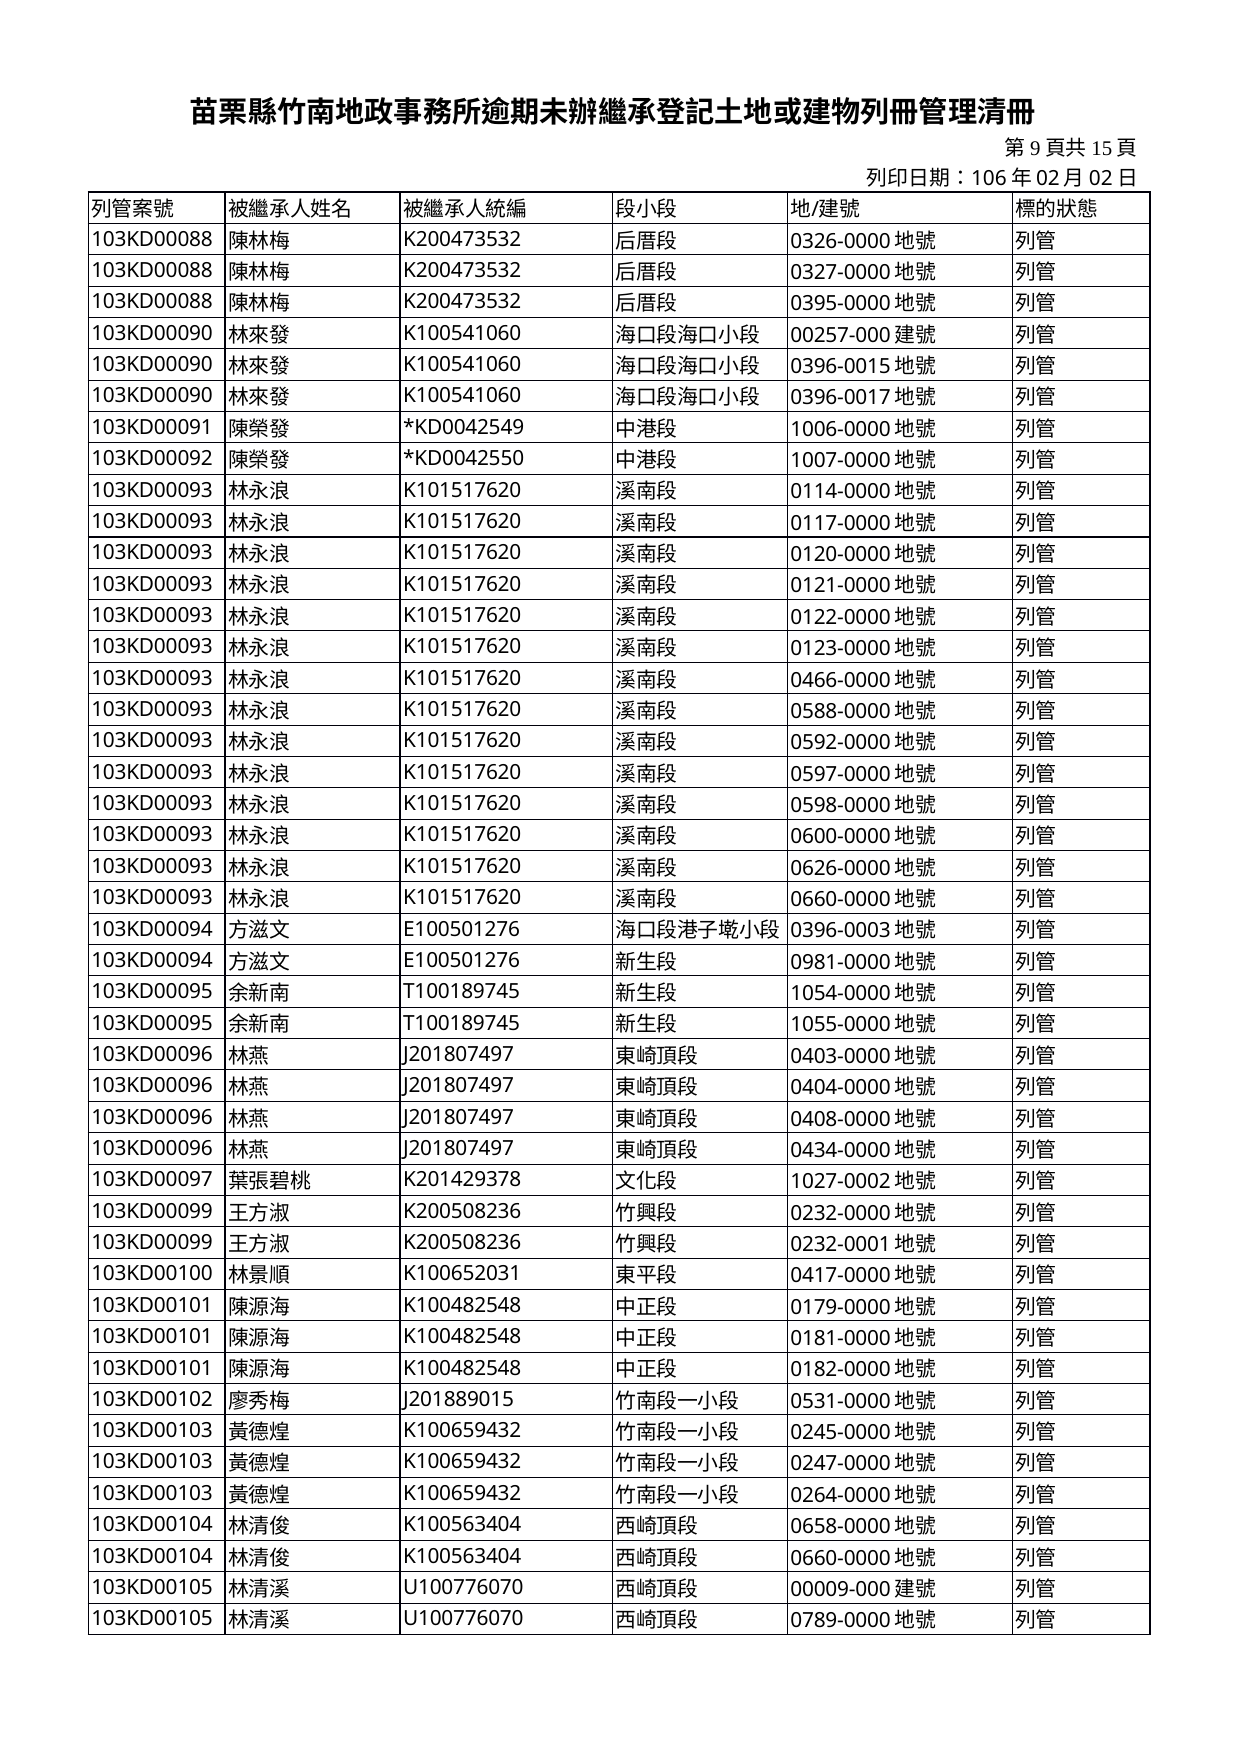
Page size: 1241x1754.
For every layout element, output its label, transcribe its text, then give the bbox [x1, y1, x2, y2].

table_cell 林永浪 [226, 882, 399, 913]
table_cell 103KD00105 [89, 1572, 224, 1602]
table_cell 海口段海口小段 [613, 381, 787, 411]
table_cell 列管 [1013, 538, 1149, 568]
table_cell 林清溪 [226, 1604, 399, 1634]
table_cell 103KD00088 [89, 224, 224, 254]
table_cell 余新南 [226, 1008, 399, 1038]
table_cell 林永浪 [226, 506, 399, 536]
table_cell 列管 [1013, 1384, 1149, 1414]
table_cell 103KD00101 [89, 1353, 224, 1383]
table_cell 竹南段一小段 [613, 1384, 787, 1414]
table_cell K101517620 [401, 757, 612, 787]
table_cell 103KD00101 [89, 1290, 224, 1320]
table_cell 1054-0000地號 [788, 976, 1012, 1007]
table_header 被繼承人姓名 [226, 193, 399, 223]
table_cell 103KD00093 [89, 506, 224, 536]
table_cell 列管 [1013, 726, 1149, 756]
table_cell 文化段 [613, 1165, 787, 1195]
table_cell 竹興段 [613, 1227, 787, 1257]
table_cell 西崎頂段 [613, 1604, 787, 1634]
table_cell 林永浪 [226, 726, 399, 756]
table_cell 林永浪 [226, 538, 399, 568]
table_cell 陳源海 [226, 1321, 399, 1352]
table_cell 王方淑 [226, 1196, 399, 1226]
table_cell 0121-0000地號 [788, 569, 1012, 599]
table_cell 列管 [1013, 381, 1149, 411]
table_cell 列管 [1013, 255, 1149, 286]
table_cell 0396-0003地號 [788, 914, 1012, 944]
table_cell 103KD00105 [89, 1604, 224, 1634]
table_cell K101517620 [401, 788, 612, 818]
table_cell 中港段 [613, 412, 787, 442]
table_cell K100541060 [401, 349, 612, 379]
table_cell 0327-0000地號 [788, 255, 1012, 286]
table_cell K101517620 [401, 851, 612, 881]
table_cell 東崎頂段 [613, 1070, 787, 1101]
table_cell 0598-0000地號 [788, 788, 1012, 818]
table_cell 林永浪 [226, 600, 399, 630]
table_cell 103KD00091 [89, 412, 224, 442]
table_cell K200473532 [401, 287, 612, 317]
table_cell 列管 [1013, 1415, 1149, 1446]
table_cell 林景順 [226, 1259, 399, 1289]
table_cell 0408-0000地號 [788, 1102, 1012, 1132]
table_cell 103KD00096 [89, 1102, 224, 1132]
table_cell 列管 [1013, 1321, 1149, 1352]
table_cell 陳林梅 [226, 224, 399, 254]
table_cell 103KD00096 [89, 1070, 224, 1101]
table_cell K101517620 [401, 538, 612, 568]
table_cell 林永浪 [226, 663, 399, 693]
table_cell 黃德煌 [226, 1447, 399, 1477]
table_cell 103KD00093 [89, 820, 224, 850]
table_cell 西崎頂段 [613, 1572, 787, 1602]
table_cell 103KD00104 [89, 1541, 224, 1571]
table_cell 林永浪 [226, 569, 399, 599]
table_cell 103KD00103 [89, 1447, 224, 1477]
table_cell 列管 [1013, 1259, 1149, 1289]
table_cell 0626-0000地號 [788, 851, 1012, 881]
table_cell 列管 [1013, 1509, 1149, 1540]
table_cell 列管 [1013, 631, 1149, 662]
table_cell 列管 [1013, 663, 1149, 693]
table_cell 0395-0000地號 [788, 287, 1012, 317]
table_cell 列管 [1013, 349, 1149, 379]
table_cell 林永浪 [226, 631, 399, 662]
table_cell 陳林梅 [226, 255, 399, 286]
table_cell 103KD00088 [89, 255, 224, 286]
table_header 被繼承人統編 [401, 193, 612, 223]
table_cell 后厝段 [613, 224, 787, 254]
table_header 列管案號 [89, 193, 224, 223]
table_cell K100659432 [401, 1478, 612, 1508]
table_cell 103KD00090 [89, 381, 224, 411]
table_cell 陳榮發 [226, 443, 399, 474]
table_cell 林永浪 [226, 788, 399, 818]
table_cell 0182-0000地號 [788, 1353, 1012, 1383]
table_cell 0247-0000地號 [788, 1447, 1012, 1477]
table_cell 103KD00102 [89, 1384, 224, 1414]
table_cell K100563404 [401, 1509, 612, 1540]
table_cell 0179-0000地號 [788, 1290, 1012, 1320]
table_cell 0417-0000地號 [788, 1259, 1012, 1289]
table_cell 0120-0000地號 [788, 538, 1012, 568]
table_cell 103KD00101 [89, 1321, 224, 1352]
table_cell 列管 [1013, 443, 1149, 474]
table_cell 西崎頂段 [613, 1541, 787, 1571]
table_cell 103KD00093 [89, 788, 224, 818]
table_cell K100541060 [401, 318, 612, 348]
table_cell 列管 [1013, 1196, 1149, 1226]
table_cell 列管 [1013, 976, 1149, 1007]
table_cell 林永浪 [226, 851, 399, 881]
table_cell T100189745 [401, 976, 612, 1007]
table_cell 新生段 [613, 945, 787, 975]
table_cell 列管 [1013, 475, 1149, 505]
table_cell 中正段 [613, 1290, 787, 1320]
table_cell 黃德煌 [226, 1478, 399, 1508]
table_cell 海口段港子墘小段 [613, 914, 787, 944]
table_cell E100501276 [401, 945, 612, 975]
table_cell K101517620 [401, 663, 612, 693]
table_cell 溪南段 [613, 600, 787, 630]
table_cell K100659432 [401, 1415, 612, 1446]
table_cell 林永浪 [226, 757, 399, 787]
table_cell 0466-0000地號 [788, 663, 1012, 693]
table_cell 陳源海 [226, 1353, 399, 1383]
table_cell 列管 [1013, 851, 1149, 881]
table_cell 103KD00093 [89, 600, 224, 630]
table_cell 0981-0000地號 [788, 945, 1012, 975]
table_cell 溪南段 [613, 851, 787, 881]
table_cell 0597-0000地號 [788, 757, 1012, 787]
table_cell U100776070 [401, 1604, 612, 1634]
table_cell 林燕 [226, 1070, 399, 1101]
table_cell K200473532 [401, 255, 612, 286]
table_cell 新生段 [613, 976, 787, 1007]
table_cell K100482548 [401, 1321, 612, 1352]
table_cell 0531-0000地號 [788, 1384, 1012, 1414]
table_cell 列管 [1013, 412, 1149, 442]
table_cell 103KD00094 [89, 914, 224, 944]
table_cell 后厝段 [613, 255, 787, 286]
table_cell 103KD00097 [89, 1165, 224, 1195]
table_cell 列管 [1013, 945, 1149, 975]
table_cell 溪南段 [613, 882, 787, 913]
table_cell 0245-0000地號 [788, 1415, 1012, 1446]
table_cell 列管 [1013, 1102, 1149, 1132]
table_cell 溪南段 [613, 757, 787, 787]
table_cell 0588-0000地號 [788, 694, 1012, 724]
table_cell 列管 [1013, 1227, 1149, 1257]
table_header 標的狀態 [1013, 193, 1149, 223]
table_cell 林來發 [226, 349, 399, 379]
table_cell 列管 [1013, 1165, 1149, 1195]
table_cell 103KD00096 [89, 1039, 224, 1069]
table_cell J201807497 [401, 1133, 612, 1163]
table_cell 103KD00090 [89, 349, 224, 379]
table_cell 西崎頂段 [613, 1509, 787, 1540]
table_cell 列管 [1013, 1039, 1149, 1069]
table_cell 中正段 [613, 1353, 787, 1383]
table_cell 列管 [1013, 788, 1149, 818]
table_cell 103KD00092 [89, 443, 224, 474]
table_cell K101517620 [401, 569, 612, 599]
table_cell 林永浪 [226, 475, 399, 505]
table_cell 103KD00099 [89, 1196, 224, 1226]
table_cell 列管 [1013, 1447, 1149, 1477]
table_cell *KD0042549 [401, 412, 612, 442]
table_cell 103KD00095 [89, 1008, 224, 1038]
table_cell 列管 [1013, 506, 1149, 536]
table_cell K101517620 [401, 600, 612, 630]
table_cell 列管 [1013, 1353, 1149, 1383]
table_cell 103KD00093 [89, 882, 224, 913]
table_cell 0181-0000地號 [788, 1321, 1012, 1352]
table_cell K100652031 [401, 1259, 612, 1289]
table_cell 方滋文 [226, 914, 399, 944]
table_cell 溪南段 [613, 631, 787, 662]
table_cell K101517620 [401, 694, 612, 724]
table_cell 竹南段一小段 [613, 1415, 787, 1446]
table_cell K100482548 [401, 1290, 612, 1320]
table_cell 東崎頂段 [613, 1102, 787, 1132]
table_cell K200508236 [401, 1196, 612, 1226]
table_cell 列管 [1013, 569, 1149, 599]
table_cell 103KD00093 [89, 726, 224, 756]
table_cell 林來發 [226, 318, 399, 348]
table_cell *KD0042550 [401, 443, 612, 474]
table_cell 103KD00100 [89, 1259, 224, 1289]
table_cell 103KD00093 [89, 538, 224, 568]
table_cell 0117-0000地號 [788, 506, 1012, 536]
table_cell K101517620 [401, 631, 612, 662]
table_cell K201429378 [401, 1165, 612, 1195]
table_cell 林永浪 [226, 820, 399, 850]
table_cell 0123-0000地號 [788, 631, 1012, 662]
table_cell 1055-0000地號 [788, 1008, 1012, 1038]
table_cell 列管 [1013, 224, 1149, 254]
table_cell 王方淑 [226, 1227, 399, 1257]
table_cell 東崎頂段 [613, 1039, 787, 1069]
table_cell 0232-0000地號 [788, 1196, 1012, 1226]
table_cell 0403-0000地號 [788, 1039, 1012, 1069]
table_cell K100482548 [401, 1353, 612, 1383]
table_cell 103KD00093 [89, 569, 224, 599]
table_cell 后厝段 [613, 287, 787, 317]
table_cell K100659432 [401, 1447, 612, 1477]
table_cell 103KD00099 [89, 1227, 224, 1257]
table_cell K101517620 [401, 475, 612, 505]
table_cell 列管 [1013, 1541, 1149, 1571]
table_cell 0434-0000地號 [788, 1133, 1012, 1163]
table_cell 溪南段 [613, 663, 787, 693]
table_cell K101517620 [401, 820, 612, 850]
table_cell 103KD00093 [89, 475, 224, 505]
table_cell 0404-0000地號 [788, 1070, 1012, 1101]
table_cell 0789-0000地號 [788, 1604, 1012, 1634]
table_cell J201807497 [401, 1039, 612, 1069]
table_cell 林燕 [226, 1039, 399, 1069]
table_cell K101517620 [401, 726, 612, 756]
table_cell 列管 [1013, 1572, 1149, 1602]
table_cell 溪南段 [613, 538, 787, 568]
table_cell 103KD00095 [89, 976, 224, 1007]
table_cell K101517620 [401, 882, 612, 913]
table_cell J201807497 [401, 1102, 612, 1132]
table_cell 00257-000建號 [788, 318, 1012, 348]
table_cell 0600-0000地號 [788, 820, 1012, 850]
table_cell 103KD00103 [89, 1478, 224, 1508]
table_cell 竹興段 [613, 1196, 787, 1226]
table_cell 1027-0002地號 [788, 1165, 1012, 1195]
table_cell 東平段 [613, 1259, 787, 1289]
table_cell J201807497 [401, 1070, 612, 1101]
table_cell 103KD00093 [89, 851, 224, 881]
table_cell 103KD00088 [89, 287, 224, 317]
table_cell 103KD00093 [89, 663, 224, 693]
table_cell 0396-0017地號 [788, 381, 1012, 411]
table_cell 103KD00094 [89, 945, 224, 975]
table_cell 列管 [1013, 820, 1149, 850]
table_cell 新生段 [613, 1008, 787, 1038]
table_cell U100776070 [401, 1572, 612, 1602]
table_cell 列管 [1013, 882, 1149, 913]
table_cell 葉張碧桃 [226, 1165, 399, 1195]
table_cell 竹南段一小段 [613, 1447, 787, 1477]
table_cell 103KD00093 [89, 757, 224, 787]
table_cell 00009-000建號 [788, 1572, 1012, 1602]
table_cell 列管 [1013, 694, 1149, 724]
table_cell 1007-0000地號 [788, 443, 1012, 474]
table_cell 列管 [1013, 914, 1149, 944]
table_cell 林清俊 [226, 1509, 399, 1540]
table_cell 林燕 [226, 1102, 399, 1132]
table_cell 溪南段 [613, 694, 787, 724]
table_cell 0592-0000地號 [788, 726, 1012, 756]
table_cell 海口段海口小段 [613, 349, 787, 379]
table_cell 溪南段 [613, 475, 787, 505]
table_cell 海口段海口小段 [613, 318, 787, 348]
table_cell 余新南 [226, 976, 399, 1007]
table_cell 列管 [1013, 1070, 1149, 1101]
table_cell J201889015 [401, 1384, 612, 1414]
table_cell 0326-0000地號 [788, 224, 1012, 254]
table_cell 103KD00096 [89, 1133, 224, 1163]
table_cell 溪南段 [613, 788, 787, 818]
table_cell K101517620 [401, 506, 612, 536]
table_cell E100501276 [401, 914, 612, 944]
table_cell 103KD00090 [89, 318, 224, 348]
table_cell 0660-0000地號 [788, 1541, 1012, 1571]
table_cell 林清俊 [226, 1541, 399, 1571]
table_cell 列管 [1013, 1008, 1149, 1038]
table_cell 列管 [1013, 1478, 1149, 1508]
table_cell K100563404 [401, 1541, 612, 1571]
table_cell 東崎頂段 [613, 1133, 787, 1163]
table_cell 列管 [1013, 1604, 1149, 1634]
table_cell 列管 [1013, 600, 1149, 630]
table_cell 中正段 [613, 1321, 787, 1352]
table_cell 0264-0000地號 [788, 1478, 1012, 1508]
table_cell 陳榮發 [226, 412, 399, 442]
table_cell 1006-0000地號 [788, 412, 1012, 442]
table_cell 溪南段 [613, 820, 787, 850]
table_cell 0396-0015地號 [788, 349, 1012, 379]
table_cell 0660-0000地號 [788, 882, 1012, 913]
table_header 段小段 [613, 193, 787, 223]
table_cell 列管 [1013, 318, 1149, 348]
table_cell 廖秀梅 [226, 1384, 399, 1414]
table_cell 103KD00104 [89, 1509, 224, 1540]
table_cell 林來發 [226, 381, 399, 411]
table_cell 列管 [1013, 287, 1149, 317]
table_cell 溪南段 [613, 726, 787, 756]
table_cell 林清溪 [226, 1572, 399, 1602]
table_header 地/建號 [788, 193, 1012, 223]
table_cell 方滋文 [226, 945, 399, 975]
table_cell K200473532 [401, 224, 612, 254]
table_cell 中港段 [613, 443, 787, 474]
table_cell 林永浪 [226, 694, 399, 724]
table_cell K100541060 [401, 381, 612, 411]
table_cell 列管 [1013, 757, 1149, 787]
table_cell 0122-0000地號 [788, 600, 1012, 630]
table_cell 陳源海 [226, 1290, 399, 1320]
table_cell 林燕 [226, 1133, 399, 1163]
table_cell 103KD00093 [89, 631, 224, 662]
table_cell 0114-0000地號 [788, 475, 1012, 505]
table_cell 103KD00103 [89, 1415, 224, 1446]
table_cell 0232-0001地號 [788, 1227, 1012, 1257]
table_cell 黃德煌 [226, 1415, 399, 1446]
table_cell 陳林梅 [226, 287, 399, 317]
table_cell T100189745 [401, 1008, 612, 1038]
table_cell 竹南段一小段 [613, 1478, 787, 1508]
table_cell K200508236 [401, 1227, 612, 1257]
table_cell 溪南段 [613, 569, 787, 599]
table_cell 0658-0000地號 [788, 1509, 1012, 1540]
table_cell 溪南段 [613, 506, 787, 536]
table_cell 列管 [1013, 1133, 1149, 1163]
table_cell 103KD00093 [89, 694, 224, 724]
table_cell 列管 [1013, 1290, 1149, 1320]
